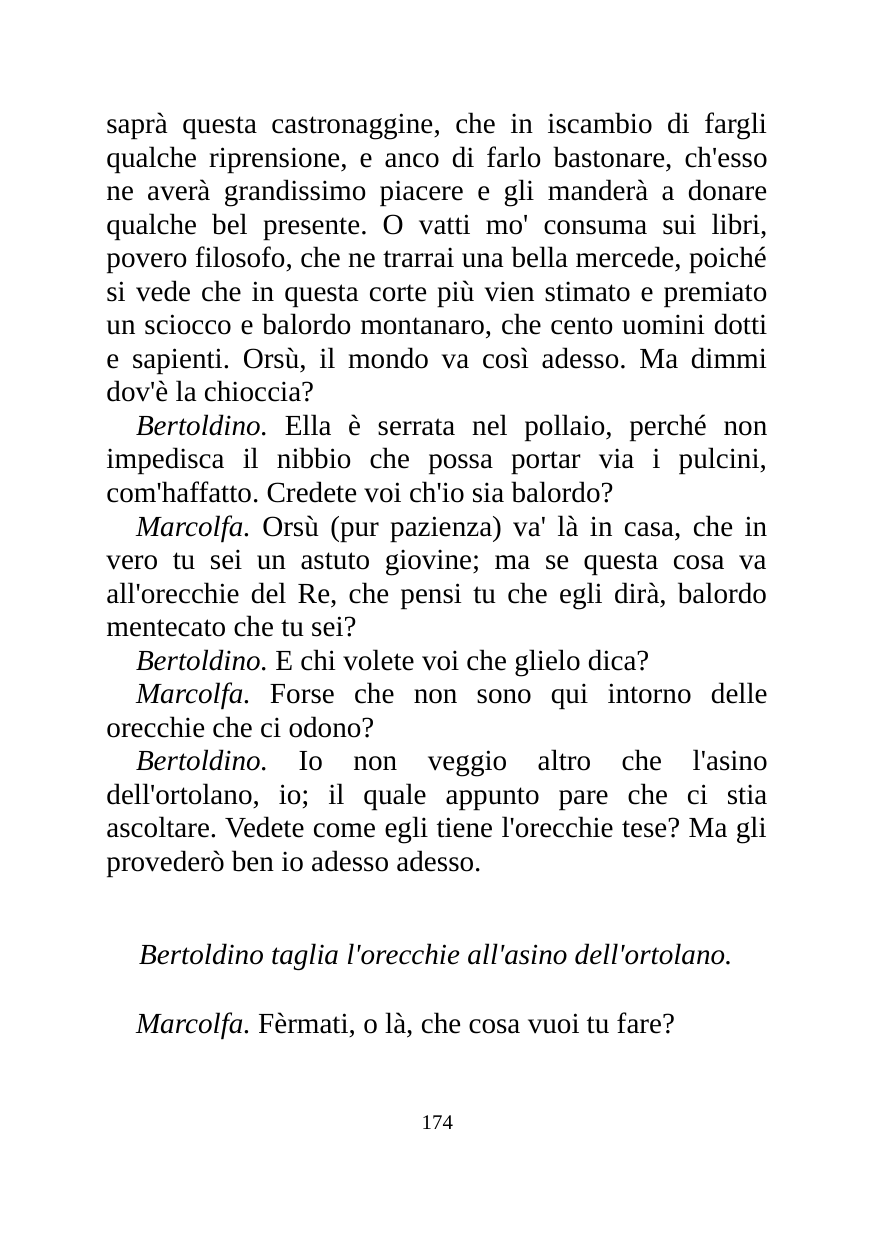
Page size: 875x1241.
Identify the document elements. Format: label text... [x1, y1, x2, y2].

text Marcolfa. Forse che non sono qui intorno delle orecchie che ci odono? [106, 676, 768, 743]
subtitle Bertoldino taglia l'orecchie all'asino dell'ortolano. [106, 937, 768, 970]
text Bertoldino. Io non veggio altro che l'asino dell'ortolano, io; il quale appunto pare che ci stia ascoltare. Vedete come egli tiene l'orecchie tese? Ma gli provederò ben io adesso adesso. [106, 743, 768, 878]
text saprà questa castronaggine, che in iscambio di fargli qualche riprensione, e anco di farlo bastonare, ch'esso ne averà grandissimo piacere e gli manderà a donare qualche bel presente. O vatti mo' consuma sui libri, povero filosofo, che ne trarrai una bella mercede, poiché si vede che in questa corte più vien stimato e premiato un sciocco e balordo montanaro, che cento uomini dotti e sapienti. Orsù, il mondo va così adesso. Ma dimmi dov'è la chioccia? [106, 106, 768, 408]
text Marcolfa. Orsù (pur pazienza) va' là in casa, che in vero tu sei un astuto giovine; ma se questa cosa va all'orecchie del Re, che pensi tu che egli dirà, balordo mentecato che tu sei? [106, 509, 768, 643]
text Marcolfa. Fèrmati, o là, che cosa vuoi tu fare? [106, 1006, 768, 1039]
text Bertoldino. Ella è serrata nel pollaio, perché non impedisca il nibbio che possa portar via i pulcini, com'haffatto. Credete voi ch'io sia balordo? [106, 408, 768, 509]
text Bertoldino. E chi volete voi che glielo dica? [106, 643, 768, 676]
